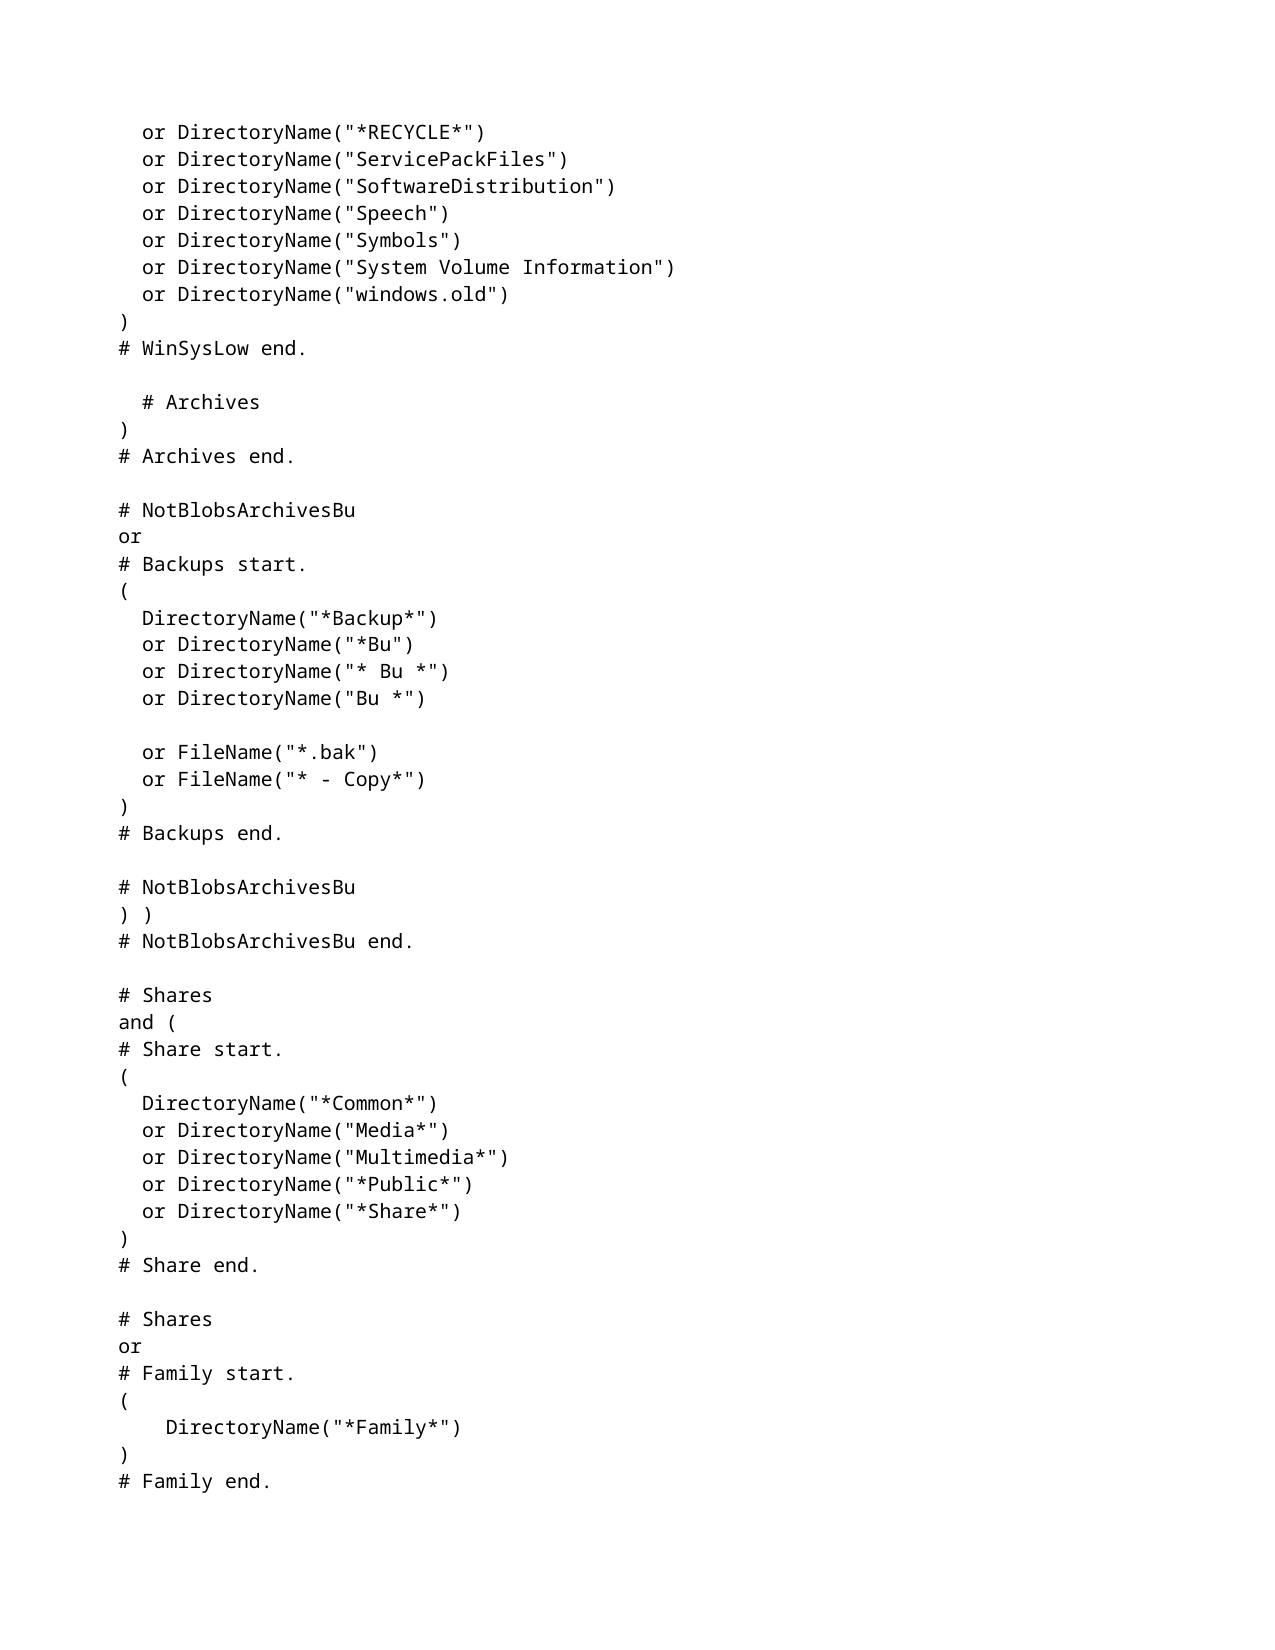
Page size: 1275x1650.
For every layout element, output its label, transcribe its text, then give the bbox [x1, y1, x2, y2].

text or DirectoryName("*Bu") [118, 631, 1157, 658]
text # Shares [118, 1305, 1157, 1332]
text # Archives end. [118, 442, 1157, 469]
text or DirectoryName("*RECYCLE*") [118, 118, 1157, 145]
text or FileName("*.bak") [118, 739, 1157, 766]
text ( [118, 577, 1157, 604]
text # NotBlobsArchivesBu end. [118, 927, 1157, 954]
text or DirectoryName("Symbols") [118, 226, 1157, 253]
text # Share start. [118, 1035, 1157, 1062]
text # NotBlobsArchivesBu [118, 873, 1157, 901]
text or DirectoryName("*Public*") [118, 1170, 1157, 1197]
text ) ) [118, 901, 1157, 927]
text or DirectoryName("System Volume Information") [118, 253, 1157, 280]
text or DirectoryName("windows.old") [118, 280, 1157, 307]
text or DirectoryName("ServicePackFiles") [118, 145, 1157, 172]
text or DirectoryName("Media*") [118, 1116, 1157, 1143]
text or DirectoryName("SoftwareDistribution") [118, 172, 1157, 199]
text # Family start. [118, 1359, 1157, 1386]
text # Backups end. [118, 819, 1157, 847]
text or DirectoryName("*Share*") [118, 1197, 1157, 1224]
text or DirectoryName("Bu *") [118, 685, 1157, 712]
text ( [118, 1062, 1157, 1089]
text # Family end. [118, 1467, 1157, 1494]
text ) [118, 793, 1157, 819]
text or DirectoryName("* Bu *") [118, 658, 1157, 685]
text ) [118, 307, 1157, 334]
text # Shares [118, 981, 1157, 1008]
text and ( [118, 1008, 1157, 1035]
text or DirectoryName("Speech") [118, 199, 1157, 226]
text ( [118, 1386, 1157, 1413]
text ) [118, 1224, 1157, 1251]
text # Archives [118, 388, 1157, 415]
text ) [118, 415, 1157, 442]
text # Share end. [118, 1251, 1157, 1278]
text DirectoryName("*Family*") [118, 1413, 1157, 1440]
text ) [118, 1440, 1157, 1467]
text or FileName("* - Copy*") [118, 766, 1157, 793]
text or [118, 523, 1157, 550]
text # Backups start. [118, 550, 1157, 577]
text DirectoryName("*Common*") [118, 1089, 1157, 1116]
text or [118, 1332, 1157, 1359]
text or DirectoryName("Multimedia*") [118, 1143, 1157, 1170]
text # NotBlobsArchivesBu [118, 496, 1157, 523]
text # WinSysLow end. [118, 334, 1157, 361]
text DirectoryName("*Backup*") [118, 604, 1157, 631]
